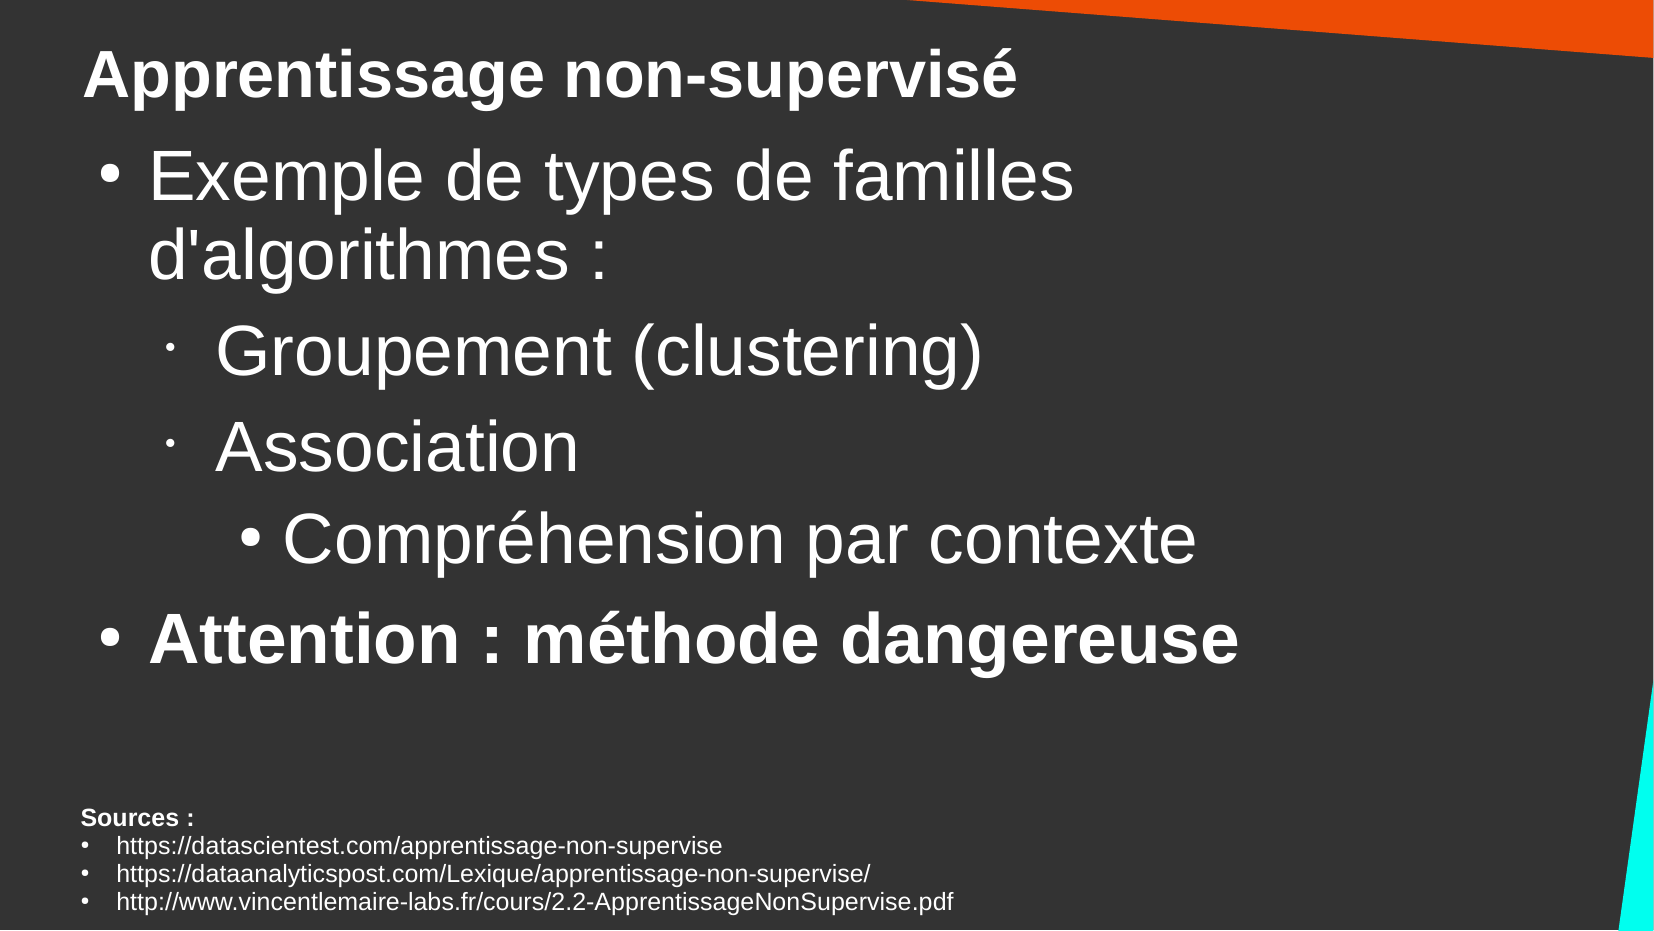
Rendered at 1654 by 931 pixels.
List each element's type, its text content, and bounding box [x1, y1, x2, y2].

text_box [1618, 675, 1654, 931]
list Exemple de types de familles d'algorithmes : Groupement (clustering) Association Compréhension par contexte Attention : méthode dangereuse [80, 135, 1501, 686]
text_box Sources : https://datascientest.com/apprentissage-non-supervise https://dataanalyticspost.com/Lexique/apprentissage-non-supervise/ http://www.vincentlemaire-labs.fr/cours/2.2-ApprentissageNonSupervise.pdf [65, 796, 1483, 924]
text_box [906, 0, 1654, 58]
title Apprentissage non-supervisé [82, 37, 1571, 115]
